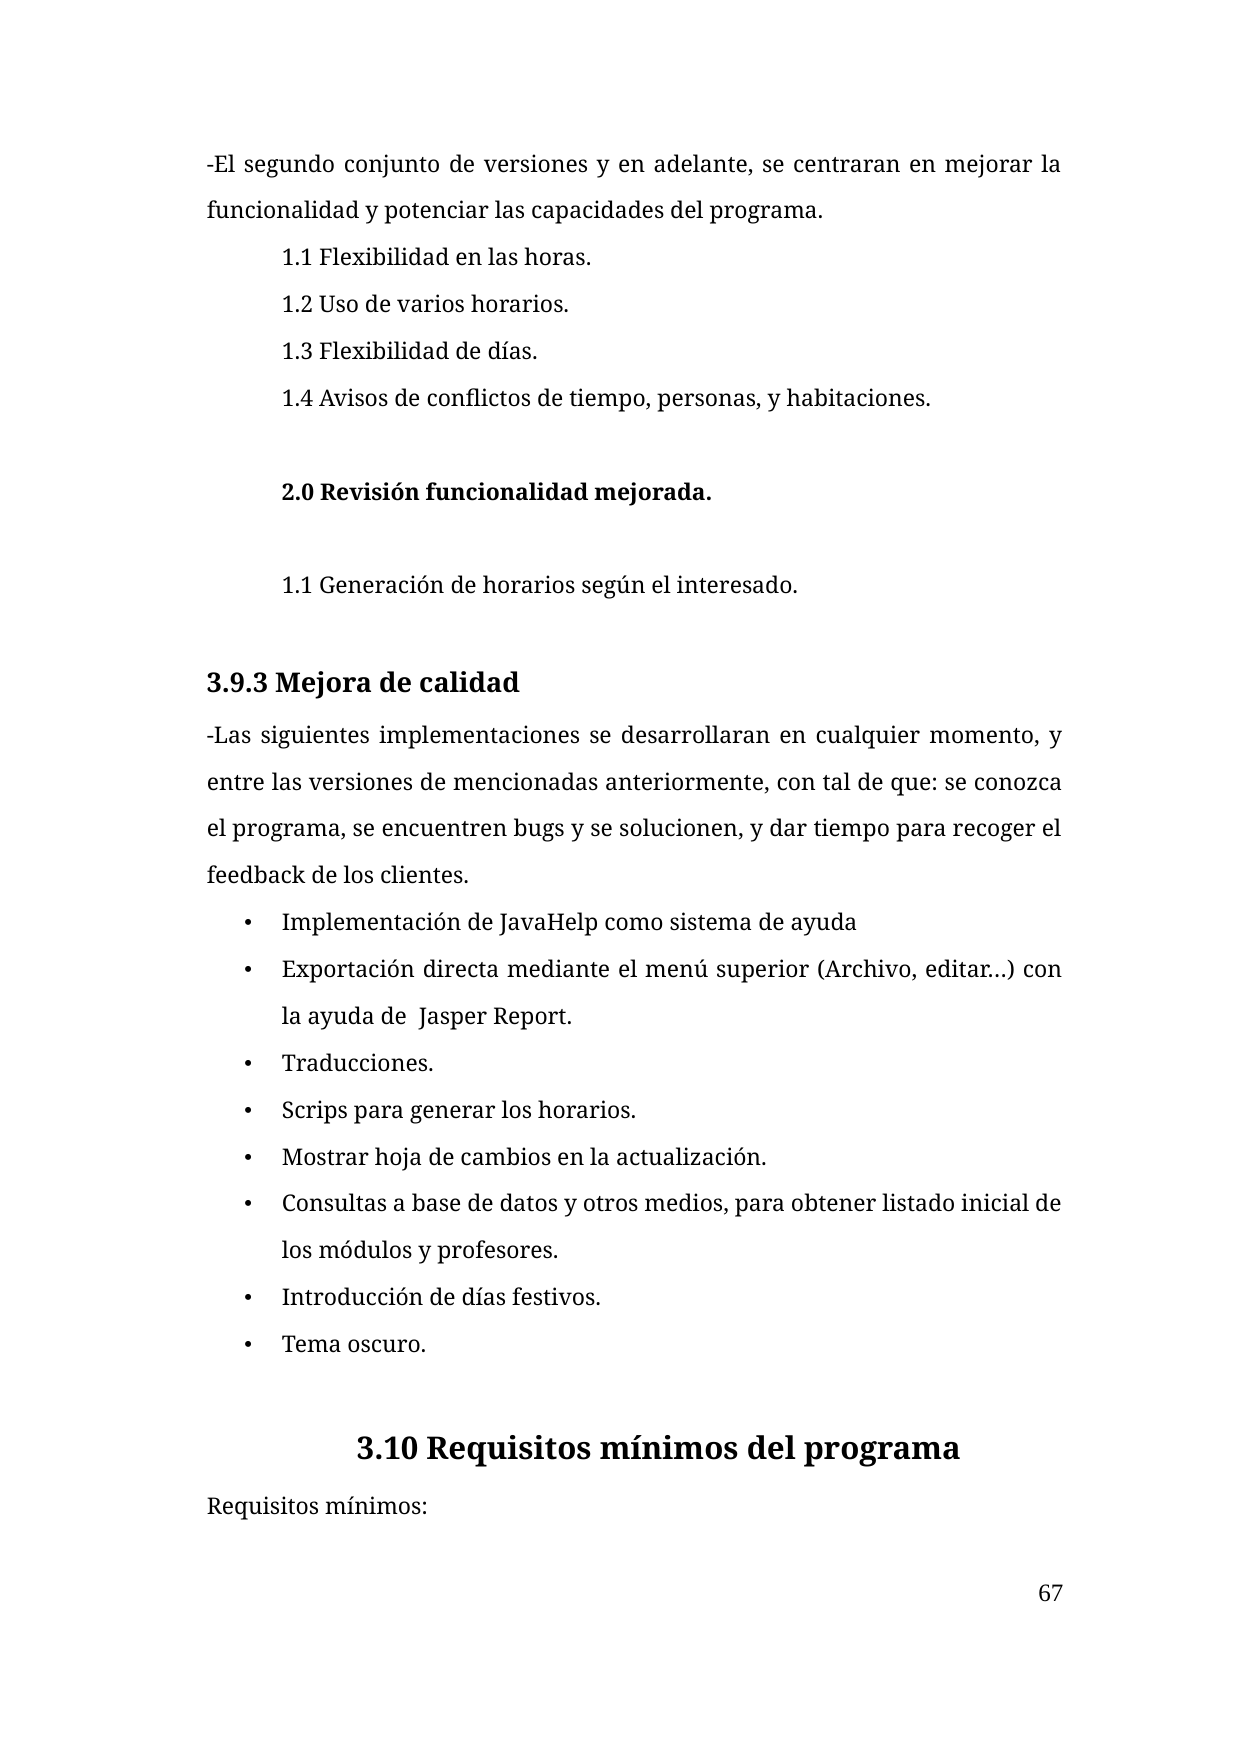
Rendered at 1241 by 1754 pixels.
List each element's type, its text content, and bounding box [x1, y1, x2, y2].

text Requisitos mínimos: [207, 1490, 1063, 1521]
list Consultas a base de datos y otros medios, para obtener listado inicial de los módulos y profesores. [244, 1187, 1063, 1265]
text -El segundo conjunto de versiones y en adelante, se centraran en mejorar la funcionalidad y potenciar las capacidades del programa. [207, 148, 1063, 226]
text 1.1 Generación de horarios según el interesado. [207, 569, 1063, 601]
text -Las siguientes implementaciones se desarrollaran en cualquier momento, y entre las versiones de mencionadas anteriormente, con tal de que: se conozca el programa, se encuentren bugs y se solucionen, y dar tiempo para recoger el feedback de los clientes. [207, 718, 1063, 890]
text 1.3 Flexibilidad de días. [207, 335, 1063, 366]
text 1.2 Uso de varios horarios. [207, 288, 1063, 319]
list Implementación de JavaHelp como sistema de ayuda [244, 906, 1063, 937]
list Traducciones. [244, 1047, 1063, 1078]
text 1.1 Flexibilidad en las horas. [207, 241, 1063, 273]
list Mostrar hoja de cambios en la actualización. [244, 1140, 1063, 1172]
text 1.4 Avisos de conflictos de tiempo, personas, y habitaciones. [207, 382, 1063, 413]
list Tema oscuro. [244, 1328, 1063, 1359]
list Introducción de días festivos. [244, 1281, 1063, 1312]
text 2.0 Revisión funcionalidad mejorada. [207, 476, 1063, 507]
list Exportación directa mediante el menú superior (Archivo, editar…) con la ayuda de Jasper Report. [244, 953, 1063, 1031]
list Scrips para generar los horarios. [244, 1093, 1063, 1125]
text 3.9.3 Mejora de calidad [207, 663, 1063, 700]
text 3.10 Requisitos mínimos del programa [207, 1426, 1063, 1468]
